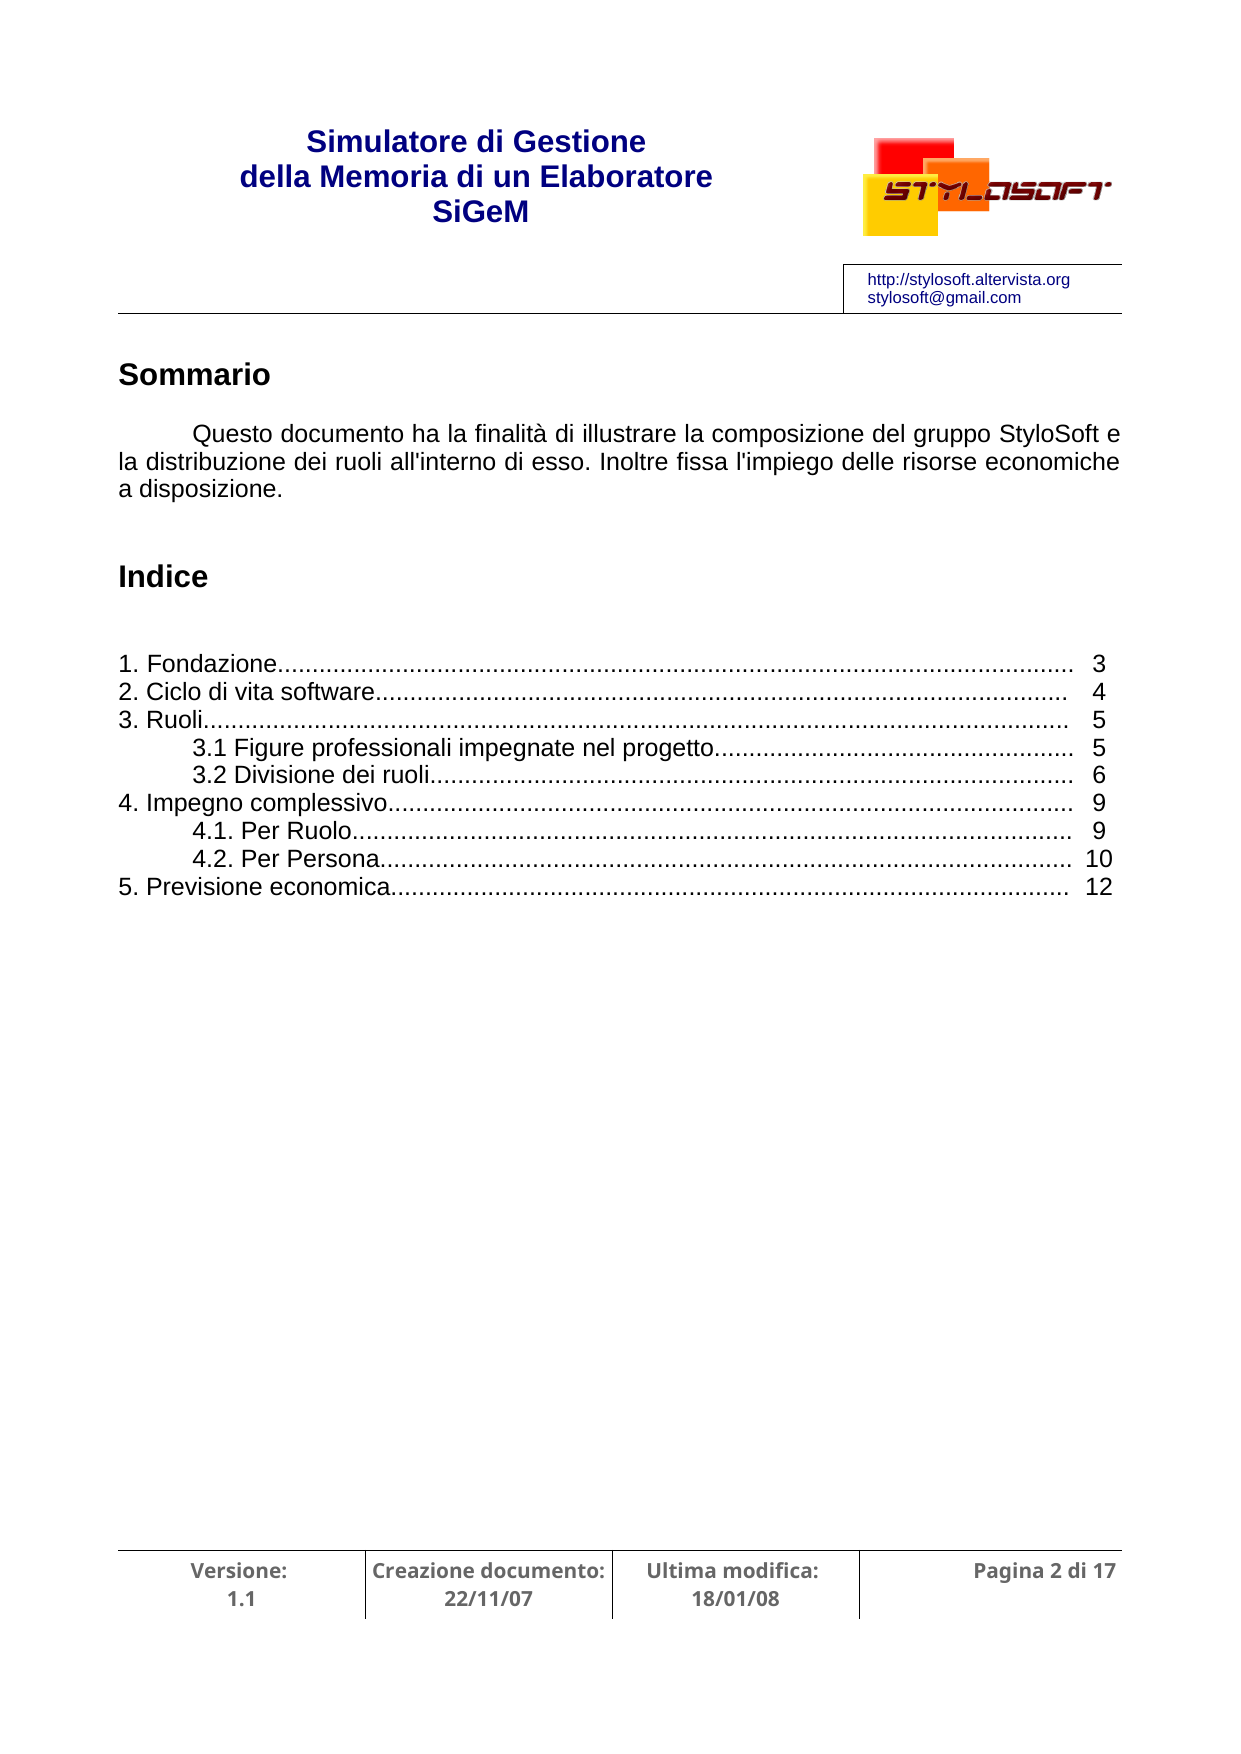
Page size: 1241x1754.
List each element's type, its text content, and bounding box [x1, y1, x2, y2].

picture [848, 123, 1117, 247]
table_header 1. Fondazione................................................................................................................... 2. Ciclo di vita software.................................................................................................... 3. Ruoli............................................................................................................................. 3.1 Figure professionali impegnate nel progetto.................................................... 3.2 Divisione dei ruoli............................................................................................. 4. Impegno complessivo................................................................................................... 4.1. Per Ruolo........................................................................................................ 4.2. Per Persona.................................................................................................... 5. Previsione economica.................................................................................................. [118, 650, 1076, 901]
text Indice [118, 559, 1122, 594]
text Questo documento ha la finalità di illustrare la composizione del gruppo StyloSoft e la distribuzione dei ruoli all'interno di esso. Inoltre fissa l'impiego delle risorse economiche a disposizione. [118, 419, 1122, 503]
text Sommario [118, 357, 1122, 391]
table_header 3 4 5 5 6 9 9 10 12 [1076, 650, 1122, 901]
